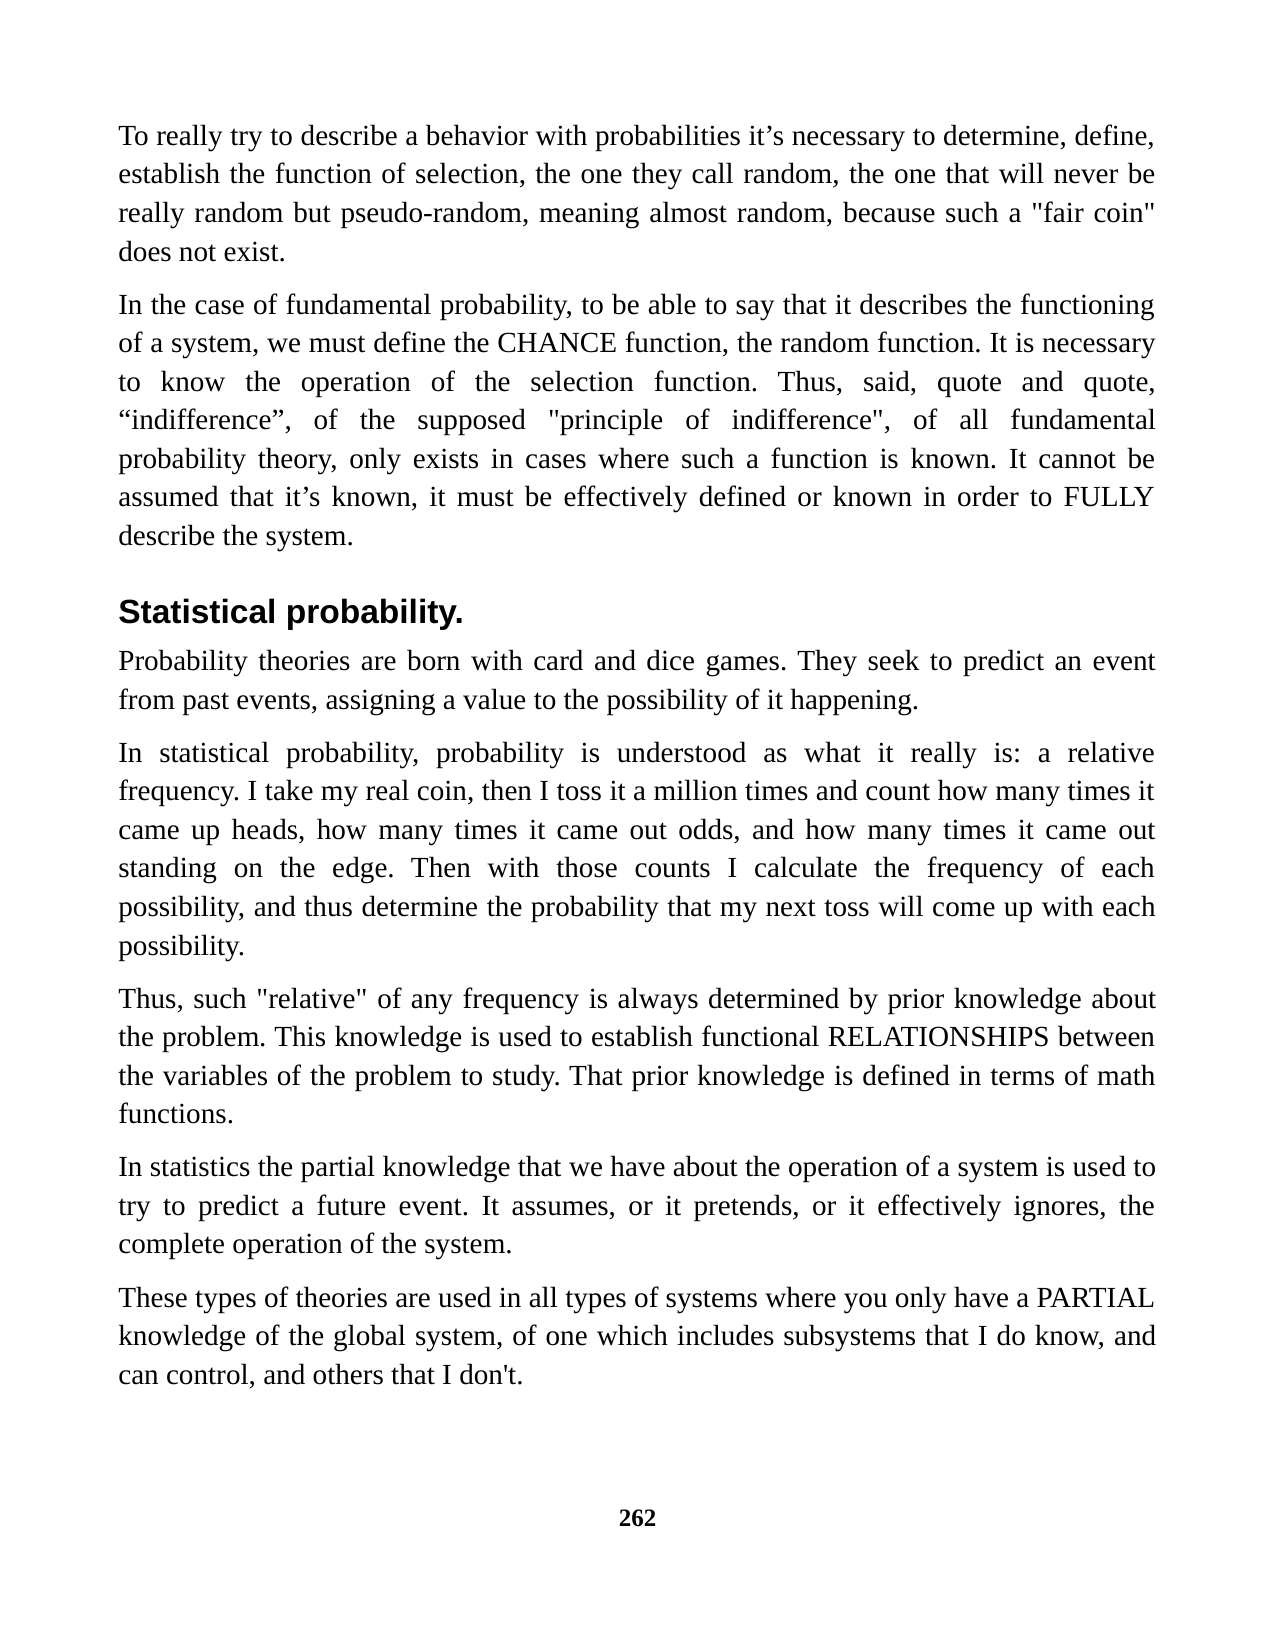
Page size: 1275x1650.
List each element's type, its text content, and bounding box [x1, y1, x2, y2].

text In statistical probability, probability is understood as what it really is: a relative frequency. I take my real coin, then I toss it a million times and count how many times it came up heads, how many times it came out odds, and how many times it came out standing on the edge. Then with those counts I calculate the frequency of each possibility, and thus determine the probability that my next toss will come up with each possibility. [118, 735, 1157, 961]
text In the case of fundamental probability, to be able to say that it describes the functioning of a system, we must define the CHANCE function, the random function. It is necessary to know the operation of the selection function. Thus, said, quote and quote, “indifference”, of the supposed "principle of indifference", of all fundamental probability theory, only exists in cases where such a function is known. It cannot be assumed that it’s known, it must be effectively defined or known in order to FULLY describe the system. [118, 287, 1157, 552]
text Thus, such "relative" of any frequency is always determined by prior knowledge about the problem. This knowledge is used to establish functional RELATIONSHIPS between the variables of the problem to study. That prior knowledge is defined in terms of math functions. [118, 981, 1157, 1130]
subtitle Statistical probability. [118, 592, 1157, 631]
text In statistics the partial knowledge that we have about the operation of a system is used to try to predict a future event. It assumes, or it pretends, or it effectively ignores, the complete operation of the system. [118, 1149, 1157, 1260]
text These types of theories are used in all types of systems where you only have a PARTIAL knowledge of the global system, of one which includes subsystems that I do know, and can control, and others that I don't. [118, 1280, 1157, 1390]
text Probability theories are born with card and dice games. They seek to predict an event from past events, assigning a value to the possibility of it happening. [118, 643, 1157, 715]
text To really try to describe a behavior with probabilities it’s necessary to determine, define, establish the function of selection, the one they call random, the one that will never be really random but pseudo-random, meaning almost random, because such a "fair coin" does not exist. [118, 118, 1157, 267]
